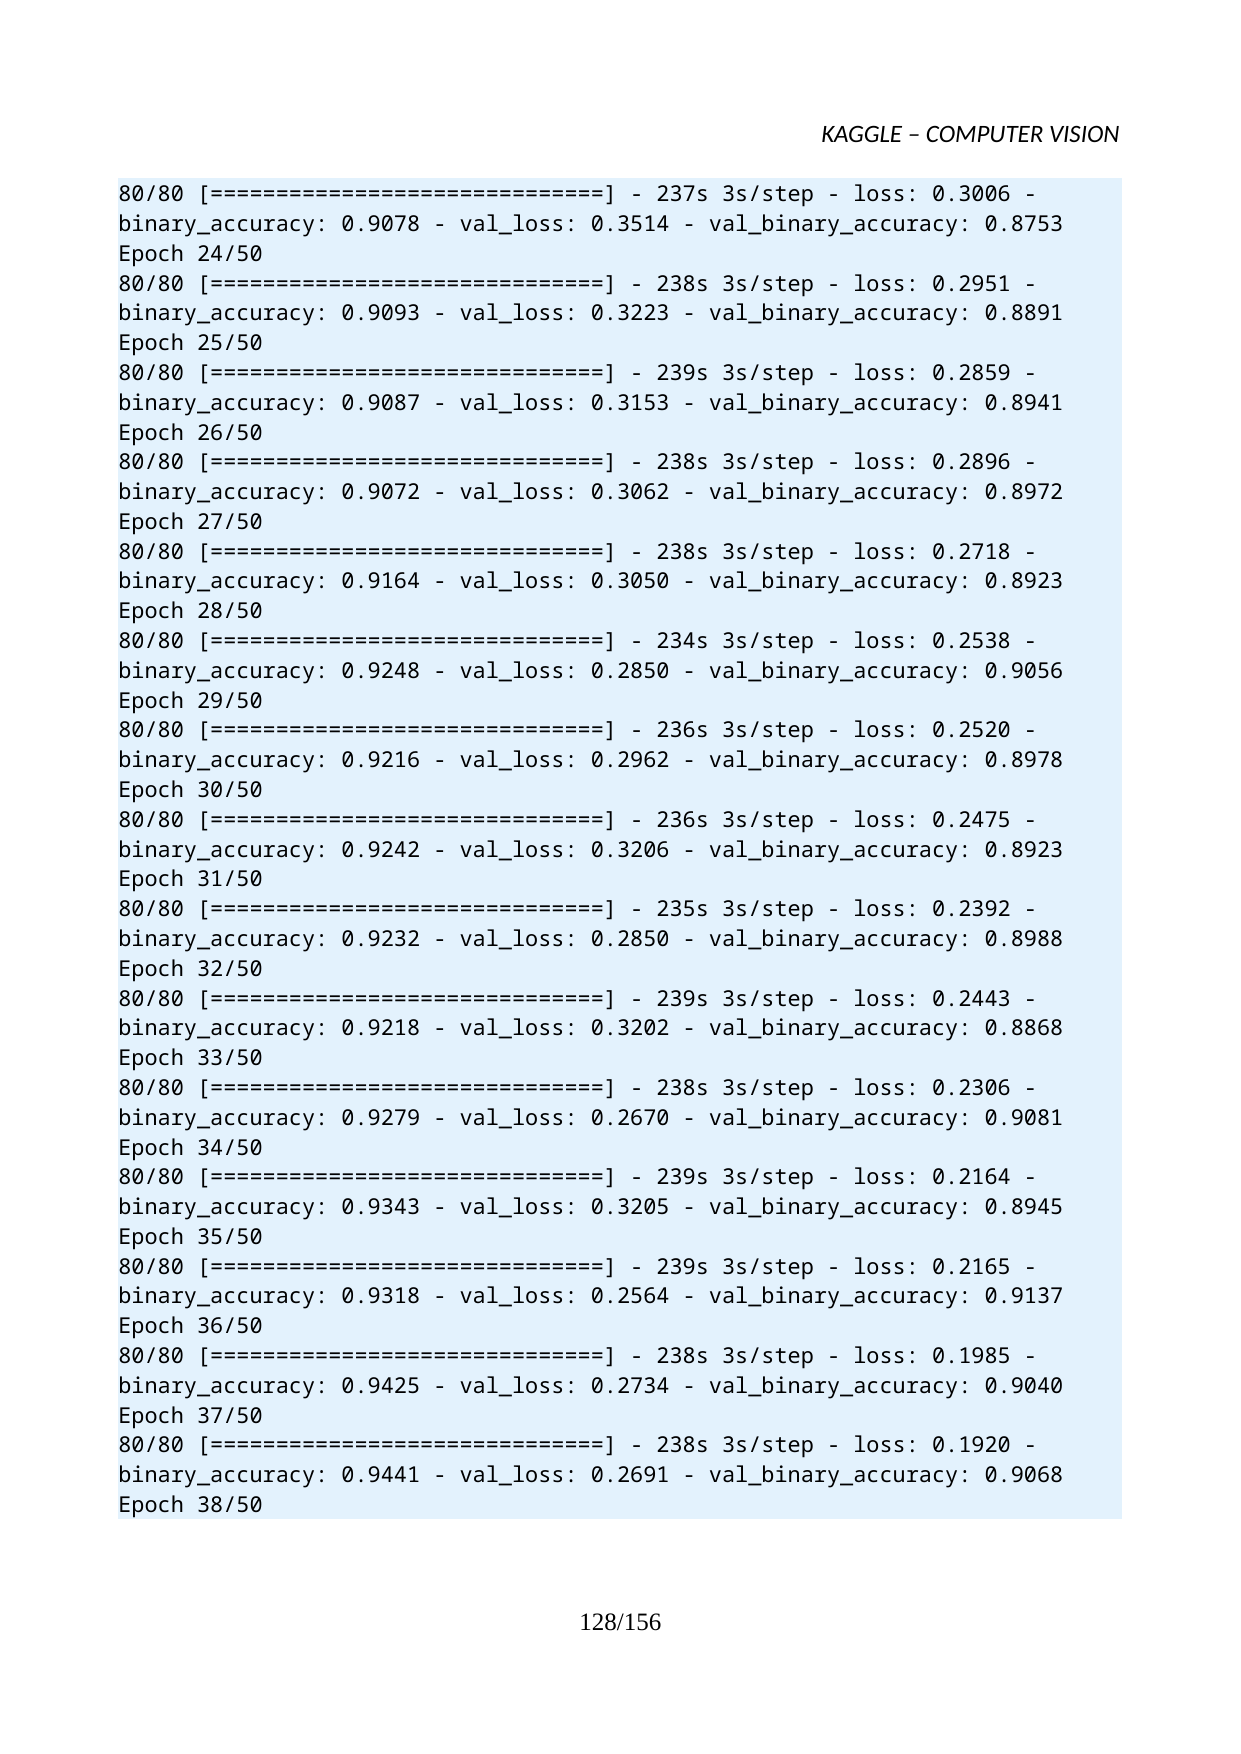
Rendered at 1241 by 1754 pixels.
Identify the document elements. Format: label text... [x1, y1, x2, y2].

text 80/80 [==============================] - 235s 3s/step - loss: 0.2392 - binary_accuracy: 0.9232 - val_loss: 0.2850 - val_binary_accuracy: 0.8988 [118, 893, 1122, 953]
text Epoch 37/50 [118, 1399, 1122, 1429]
text Epoch 28/50 [118, 595, 1122, 625]
text 80/80 [==============================] - 238s 3s/step - loss: 0.2951 - binary_accuracy: 0.9093 - val_loss: 0.3223 - val_binary_accuracy: 0.8891 [118, 267, 1122, 327]
text Epoch 38/50 [118, 1489, 1122, 1519]
text Epoch 30/50 [118, 774, 1122, 804]
text Epoch 25/50 [118, 327, 1122, 357]
text 80/80 [==============================] - 239s 3s/step - loss: 0.2443 - binary_accuracy: 0.9218 - val_loss: 0.3202 - val_binary_accuracy: 0.8868 [118, 982, 1122, 1042]
text 80/80 [==============================] - 238s 3s/step - loss: 0.1920 - binary_accuracy: 0.9441 - val_loss: 0.2691 - val_binary_accuracy: 0.9068 [118, 1429, 1122, 1489]
text 80/80 [==============================] - 239s 3s/step - loss: 0.2165 - binary_accuracy: 0.9318 - val_loss: 0.2564 - val_binary_accuracy: 0.9137 [118, 1251, 1122, 1310]
text Epoch 24/50 [118, 238, 1122, 267]
text 80/80 [==============================] - 238s 3s/step - loss: 0.2306 - binary_accuracy: 0.9279 - val_loss: 0.2670 - val_binary_accuracy: 0.9081 [118, 1072, 1122, 1131]
text Epoch 27/50 [118, 506, 1122, 536]
text 80/80 [==============================] - 238s 3s/step - loss: 0.1985 - binary_accuracy: 0.9425 - val_loss: 0.2734 - val_binary_accuracy: 0.9040 [118, 1340, 1122, 1399]
text 80/80 [==============================] - 234s 3s/step - loss: 0.2538 - binary_accuracy: 0.9248 - val_loss: 0.2850 - val_binary_accuracy: 0.9056 [118, 625, 1122, 684]
text 80/80 [==============================] - 238s 3s/step - loss: 0.2896 - binary_accuracy: 0.9072 - val_loss: 0.3062 - val_binary_accuracy: 0.8972 [118, 446, 1122, 506]
text 80/80 [==============================] - 236s 3s/step - loss: 0.2475 - binary_accuracy: 0.9242 - val_loss: 0.3206 - val_binary_accuracy: 0.8923 [118, 804, 1122, 863]
text 80/80 [==============================] - 239s 3s/step - loss: 0.2164 - binary_accuracy: 0.9343 - val_loss: 0.3205 - val_binary_accuracy: 0.8945 [118, 1161, 1122, 1221]
text Epoch 36/50 [118, 1310, 1122, 1340]
text Epoch 26/50 [118, 416, 1122, 446]
text 80/80 [==============================] - 238s 3s/step - loss: 0.2718 - binary_accuracy: 0.9164 - val_loss: 0.3050 - val_binary_accuracy: 0.8923 [118, 536, 1122, 595]
text Epoch 29/50 [118, 684, 1122, 714]
text 80/80 [==============================] - 239s 3s/step - loss: 0.2859 - binary_accuracy: 0.9087 - val_loss: 0.3153 - val_binary_accuracy: 0.8941 [118, 357, 1122, 416]
text Epoch 34/50 [118, 1131, 1122, 1161]
text 80/80 [==============================] - 236s 3s/step - loss: 0.2520 - binary_accuracy: 0.9216 - val_loss: 0.2962 - val_binary_accuracy: 0.8978 [118, 714, 1122, 774]
text 80/80 [==============================] - 237s 3s/step - loss: 0.3006 - binary_accuracy: 0.9078 - val_loss: 0.3514 - val_binary_accuracy: 0.8753 [118, 178, 1122, 238]
text Epoch 32/50 [118, 953, 1122, 982]
text Epoch 33/50 [118, 1042, 1122, 1072]
text Epoch 31/50 [118, 863, 1122, 893]
text Epoch 35/50 [118, 1221, 1122, 1251]
